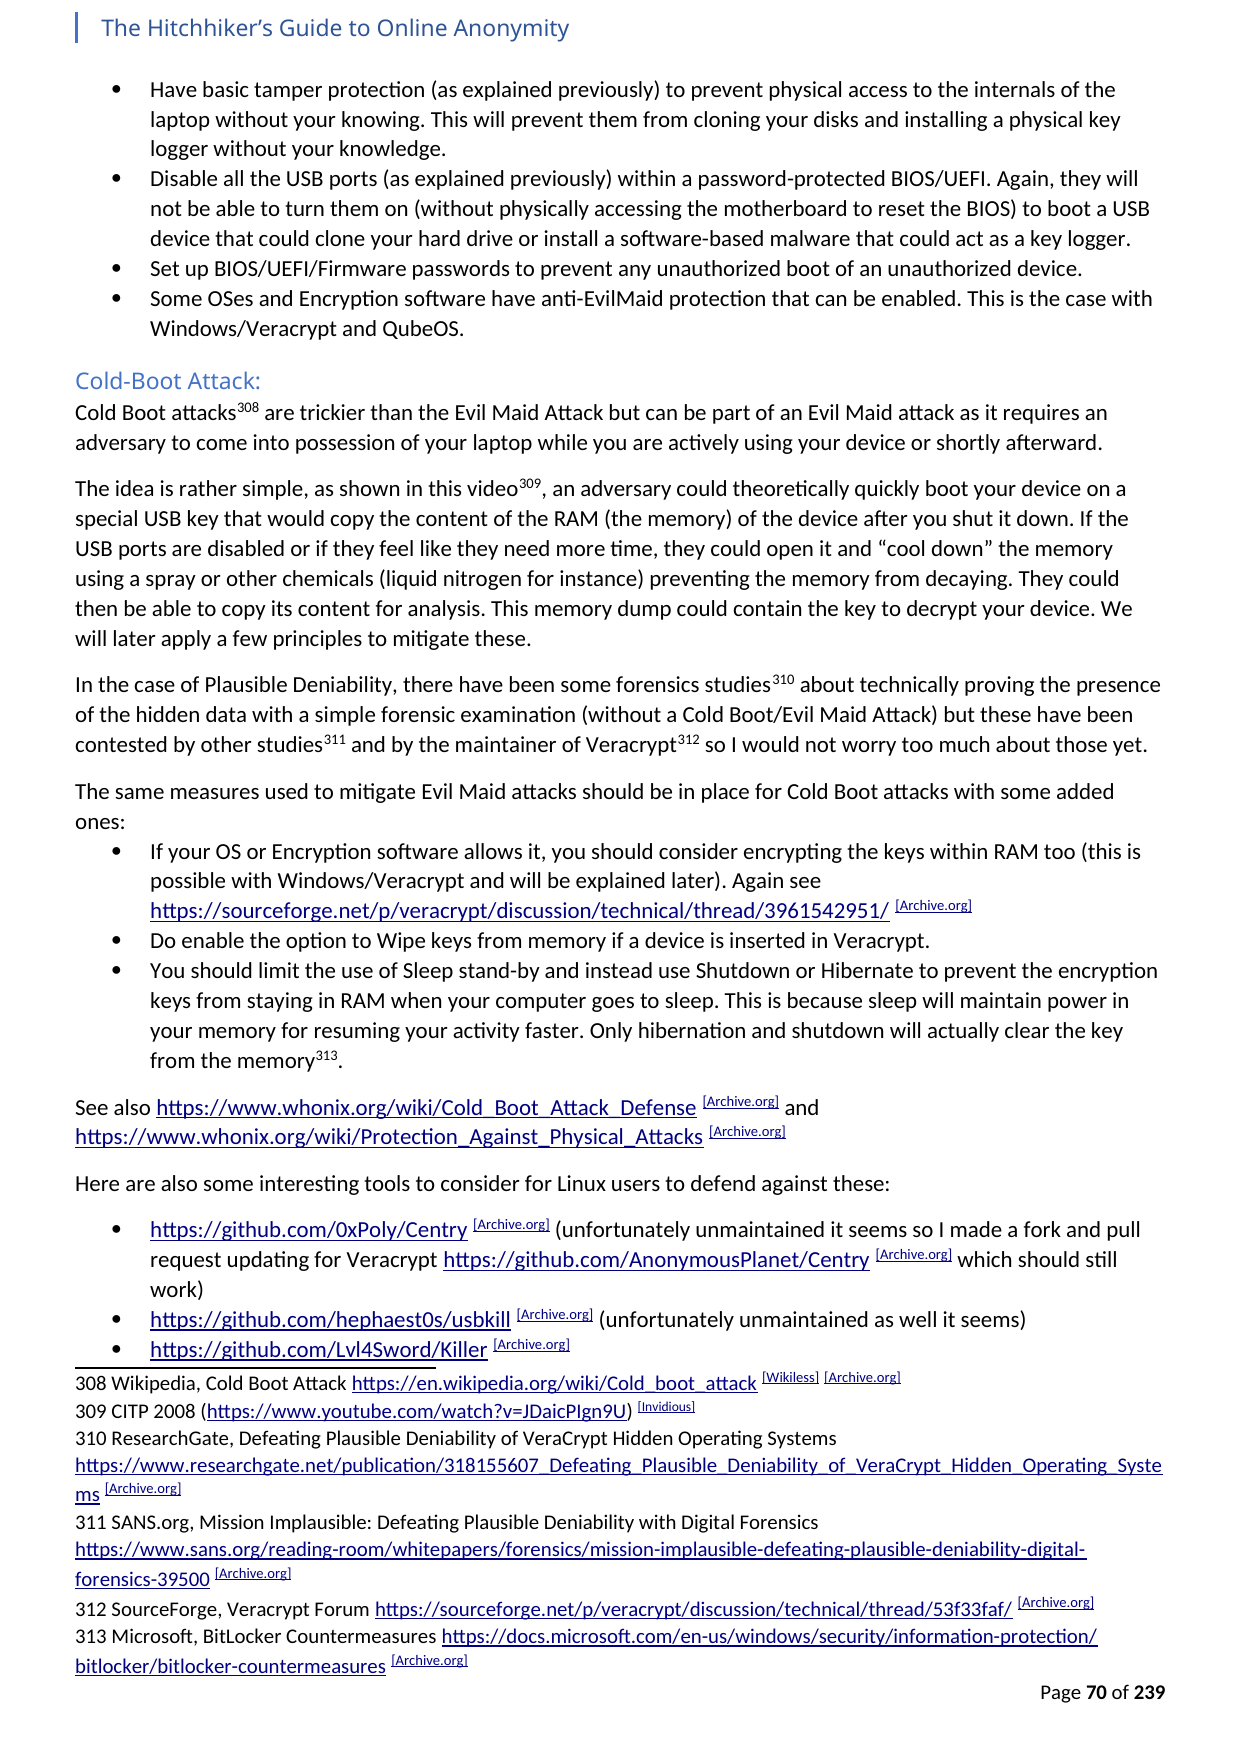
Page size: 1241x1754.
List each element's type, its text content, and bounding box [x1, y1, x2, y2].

text In the case of Plausible Deniability, there have been some forensics studies about technically proving the presence of the hidden data with a simple forensic examination (without a Cold Boot/Evil Maid Attack) but these have been contested by other studies and by the maintainer of Veracrypt so I would not worry too much about those yet. [75, 671, 1165, 758]
list Disable all the USB ports (as explained previously) within a password-protected BIOS/UEFI. Again, they will not be able to turn them on (without physically accessing the motherboard to reset the BIOS) to boot a USB device that could clone your hard drive or install a software-based malware that could act as a key logger. [112, 164, 1165, 252]
text Cold Boot attacks are trickier than the Evil Maid Attack but can be part of an Evil Maid attack as it requires an adversary to come into possession of your laptop while you are actively using your device or shortly afterward. [75, 398, 1165, 456]
list If your OS or Encryption software allows it, you should consider encrypting the keys within RAM too (this is possible with Windows/Veracrypt and will be explained later). Again see https://sourceforge.net/p/veracrypt/discussion/technical/thread/3961542951/ [Archive.org] [112, 837, 1165, 924]
text SANS.org, Mission Implausible: Defeating Plausible Deniability with Digital Forensics https://www.sans.org/reading-room/whitepapers/forensics/mission-implausible-defeating-plausible-deniability-digital-forensics-39500 [Archive.org] [75, 1509, 1165, 1592]
list Do enable the option to Wipe keys from memory if a device is inserted in Veracrypt. [112, 926, 1165, 954]
text SourceForge, Veracrypt Forum https://sourceforge.net/p/veracrypt/discussion/technical/thread/53f33faf/ [Archive.org] [75, 1594, 1165, 1622]
text The idea is rather simple, as shown in this video, an adversary could theoretically quickly boot your device on a special USB key that would copy the content of the RAM (the memory) of the device after you shut it down. If the USB ports are disabled or if they feel like they need more time, they could open it and “cool down” the memory using a spray or other chemicals (liquid nitrogen for instance) preventing the memory from decaying. They could then be able to copy its content for analysis. This memory dump could contain the key to decrypt your device. We will later apply a few principles to mitigate these. [75, 474, 1165, 652]
list https://github.com/Lvl4Sword/Killer [Archive.org] [112, 1335, 1165, 1363]
list Have basic tamper protection (as explained previously) to prevent physical access to the internals of the laptop without your knowing. This will prevent them from cloning your disks and installing a physical key logger without your knowledge. [112, 75, 1165, 163]
text Here are also some interesting tools to consider for Linux users to defend against these: [75, 1169, 1165, 1197]
text CITP 2008 (https://www.youtube.com/watch?v=JDaicPIgn9U) [Invidious] [75, 1398, 1165, 1423]
list Set up BIOS/UEFI/Firmware passwords to prevent any unauthorized boot of an unauthorized device. [112, 254, 1165, 282]
text Wikipedia, Cold Boot Attack https://en.wikipedia.org/wiki/Cold_boot_attack [Wikiless] [Archive.org] [75, 1368, 1165, 1396]
list Some OSes and Encryption software have anti-EvilMaid protection that can be enabled. This is the case with Windows/Veracrypt and QubeOS. [112, 284, 1165, 342]
list https://github.com/0xPoly/Centry [Archive.org] (unfortunately unmaintained it seems so I made a fork and pull request updating for Veracrypt https://github.com/AnonymousPlanet/Centry [Archive.org] which should still work) [112, 1216, 1165, 1303]
text ResearchGate, Defeating Plausible Deniability of VeraCrypt Hidden Operating Systems https://www.researchgate.net/publication/318155607_Defeating_Plausible_Deniability_of_VeraCrypt_Hidden_Operating_Systems [Archive.org] [75, 1425, 1165, 1507]
list https://github.com/hephaest0s/usbkill [Archive.org] (unfortunately unmaintained as well it seems) [112, 1305, 1165, 1333]
list Microsoft, BitLocker Countermeasures https://docs.microsoft.com/en-us/windows/security/information-protection/bitlocker/bitlocker-countermeasures [Archive.org] [75, 1624, 1165, 1679]
text See also https://www.whonix.org/wiki/Cold_Boot_Attack_Defense [Archive.org] and https://www.whonix.org/wiki/Protection_Against_Physical_Attacks [Archive.org] [75, 1093, 1165, 1151]
subtitle Cold-Boot Attack: [75, 365, 1165, 396]
text The same measures used to mitigate Evil Maid attacks should be in place for Cold Boot attacks with some added ones: [75, 777, 1165, 835]
list You should limit the use of Sleep stand-by and instead use Shutdown or Hibernate to prevent the encryption keys from staying in RAM when your computer goes to sleep. This is because sleep will maintain power in your memory for resuming your activity faster. Only hibernation and shutdown will actually clear the key from the memory. [112, 956, 1165, 1074]
